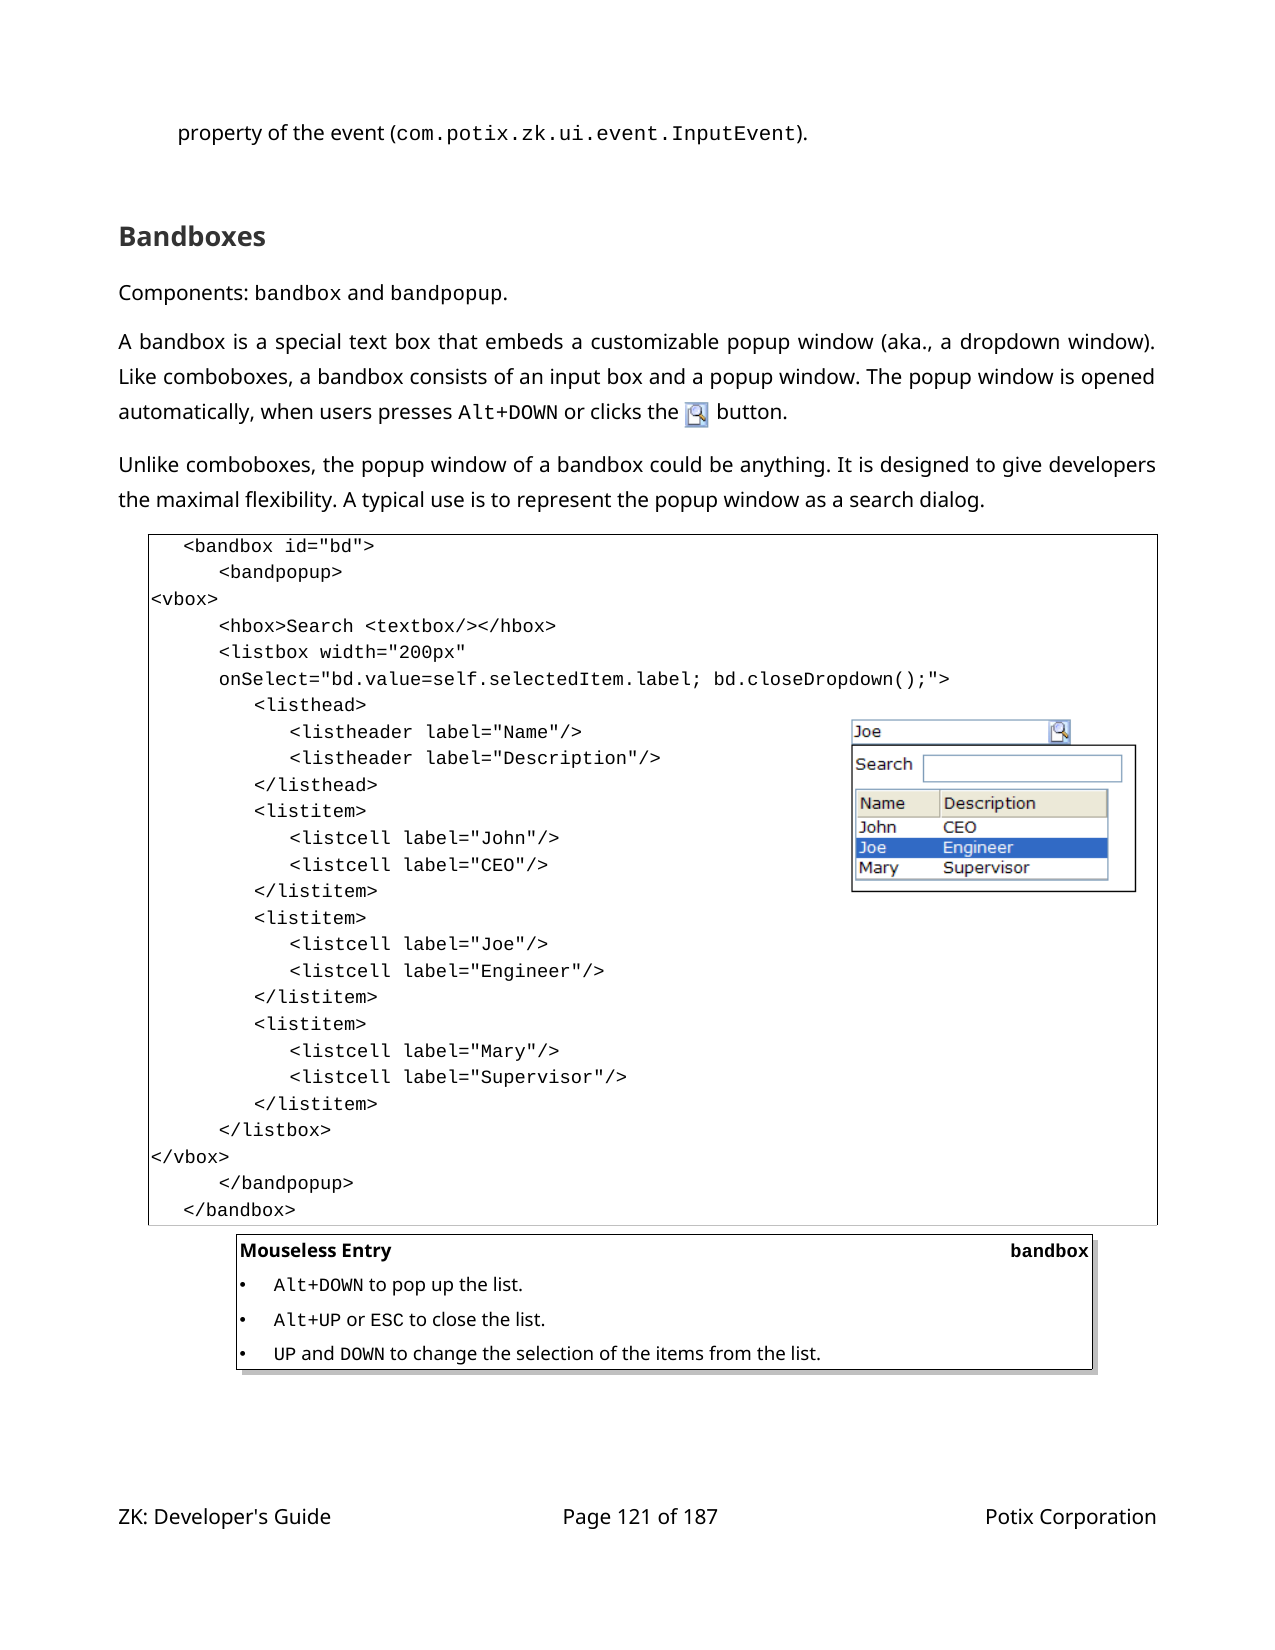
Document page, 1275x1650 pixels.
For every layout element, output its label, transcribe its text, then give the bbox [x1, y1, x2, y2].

list Alt+DOWN to pop up the list. [237, 1268, 1092, 1297]
text <bandbox id="bd"> <bandpopup> <vbox> <hbox>Search <textbox/></hbox> <listbox width="200px" onSelect="bd.value=self.selectedItem.label; bd.closeDropdown();"> <listhead> <listheader label="Name"/> <listheader label="Description"/> </listhead> <listitem> <listcell label="John"/> <listcell label="CEO"/> </listitem> <listitem> <listcell label="Joe"/> <listcell label="Engineer"/> </listitem> <listitem> <listcell label="Mary"/> <listcell label="Supervisor"/> </listitem> </listbox> </vbox> </bandpopup> </bandbox> [149, 535, 1157, 1225]
text property of the event (com.potix.zk.ui.event.InputEvent). [177, 118, 1157, 147]
text Mouseless Entry bandbox [237, 1235, 1092, 1263]
text Components: bandbox and bandpopup. [118, 278, 1157, 306]
list Alt+UP or ESC to close the list. [237, 1303, 1092, 1332]
text A bandbox is a special text box that embeds a customizable popup window (aka., a dropdown window). Like comboboxes, a bandbox consists of an input box and a popup window. The popup window is opened automatically, when users presses Alt+DOWN or clicks the button. [118, 327, 1157, 429]
picture [684, 401, 711, 429]
picture [849, 717, 1140, 896]
subtitle Bandboxes [118, 217, 1157, 254]
text Unlike comboboxes, the popup window of a bandbox could be anything. It is designed to give developers the maximal flexibility. A typical use is to represent the popup window as a search dialog. [118, 450, 1157, 513]
list UP and DOWN to change the selection of the items from the list. [237, 1338, 1092, 1369]
